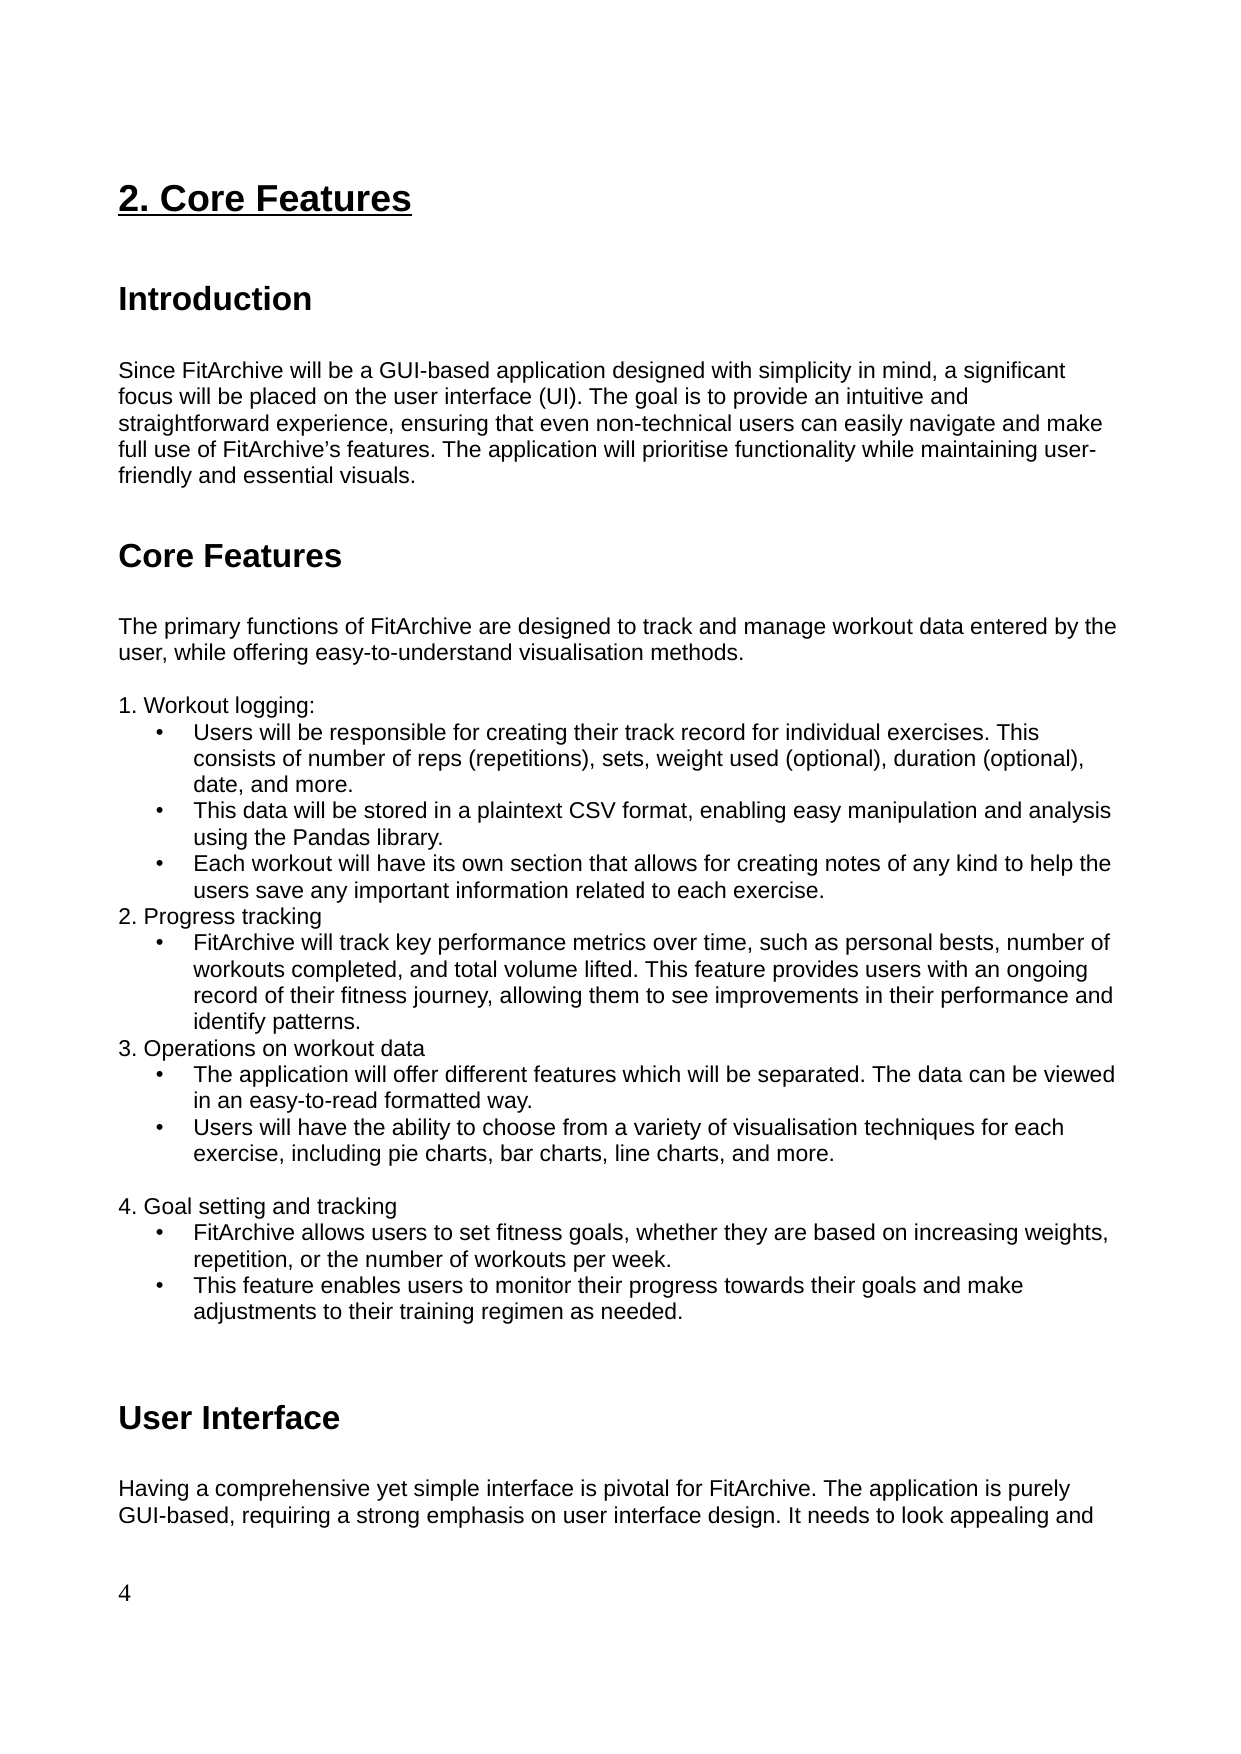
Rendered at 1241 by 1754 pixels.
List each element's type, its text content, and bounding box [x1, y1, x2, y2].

list FitArchive allows users to set fitness goals, whether they are based on increasing weights, repetition, or the number of workouts per week. [156, 1219, 1122, 1272]
subtitle Introduction [118, 279, 1122, 318]
list Users will be responsible for creating their track record for individual exercises. This consists of number of reps (repetitions), sets, weight used (optional), duration (optional), date, and more. [156, 718, 1122, 797]
text 3. Operations on workout data [118, 1035, 1122, 1061]
subtitle Core Features [118, 536, 1122, 574]
subtitle User Interface [118, 1398, 1122, 1437]
text Since FitArchive will be a GUI-based application designed with simplicity in mind, a significant focus will be placed on the user interface (UI). The goal is to provide an intuitive and straightforward experience, ensuring that even non-technical users can easily navigate and make full use of FitArchive’s features. The application will prioritise functionality while maintaining user-friendly and essential visuals. [118, 357, 1122, 488]
list This data will be stored in a plaintext CSV format, enabling easy manipulation and analysis using the Pandas library. [156, 797, 1122, 850]
list FitArchive will track key performance metrics over time, such as personal bests, number of workouts completed, and total volume lifted. This feature provides users with an ongoing record of their fitness journey, allowing them to see improvements in their performance and identify patterns. [156, 929, 1122, 1035]
list Users will have the ability to choose from a variety of visualisation techniques for each exercise, including pie charts, bar charts, line charts, and more. [156, 1114, 1122, 1166]
text The primary functions of FitArchive are designed to track and manage workout data entered by the user, while offering easy-to-understand visualisation methods. [118, 613, 1122, 666]
list The application will offer different features which will be separated. The data can be viewed in an easy-to-read formatted way. [156, 1061, 1122, 1114]
text Having a comprehensive yet simple interface is pivotal for FitArchive. The application is purely GUI-based, requiring a strong emphasis on user interface design. It needs to look appealing and [118, 1475, 1122, 1528]
text 4. Goal setting and tracking [118, 1193, 1122, 1219]
subtitle 2. Core Features [118, 177, 1122, 220]
list This feature enables users to monitor their progress towards their goals and make adjustments to their training regimen as needed. [156, 1272, 1122, 1324]
list Each workout will have its own section that allows for creating notes of any kind to help the users save any important information related to each exercise. [156, 850, 1122, 903]
text 2. Progress tracking [118, 903, 1122, 929]
text 1. Workout logging: [118, 692, 1122, 718]
